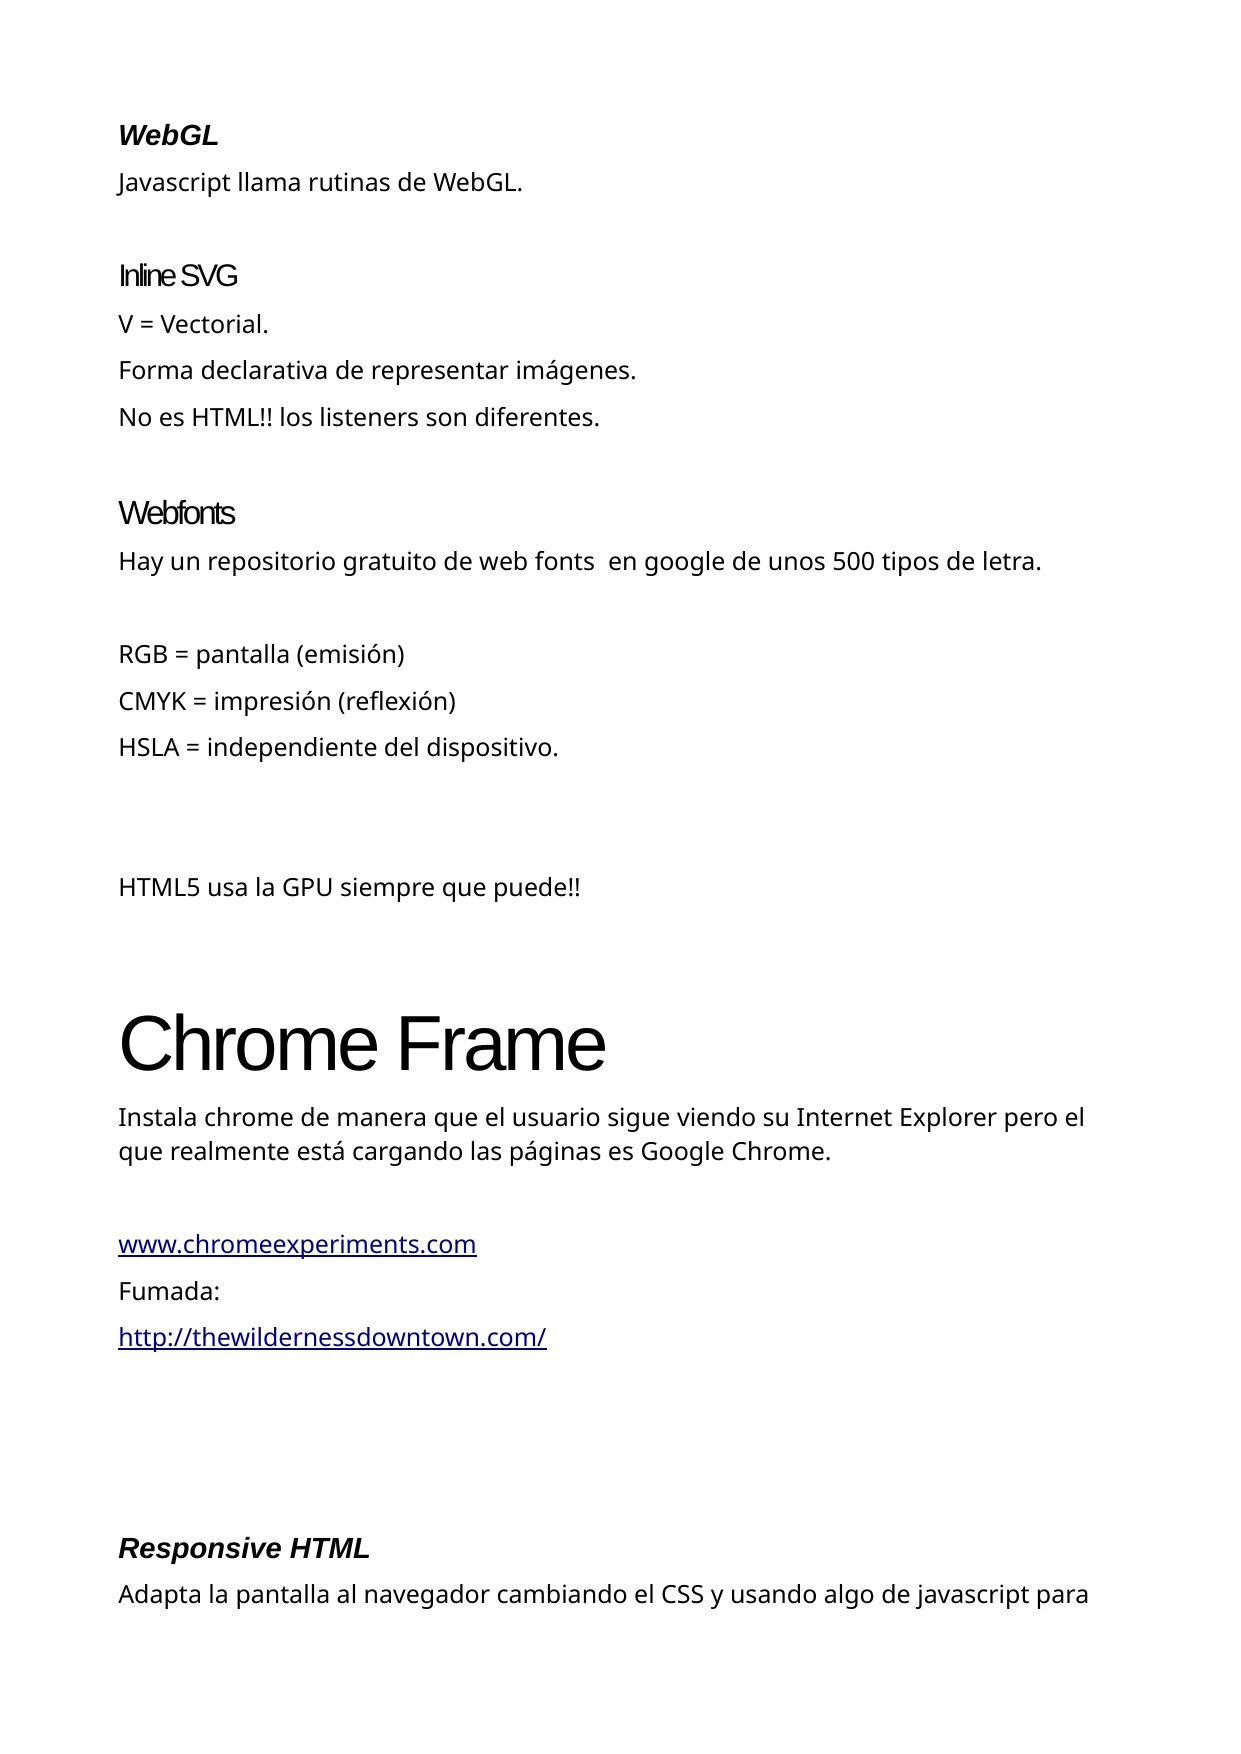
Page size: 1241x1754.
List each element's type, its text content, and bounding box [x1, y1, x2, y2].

text http://thewildernessdowntown.com/ [118, 1320, 1122, 1354]
text www.chromeexperiments.com [118, 1227, 1122, 1261]
text Forma declarativa de representar imágenes. [118, 353, 1122, 387]
text Webfonts [118, 493, 1122, 531]
subtitle WebGL [118, 118, 1122, 152]
text Javascript llama rutinas de WebGL. [118, 164, 1122, 198]
text Hay un repositorio gratuito de web fonts en google de unos 500 tipos de letra. [118, 544, 1122, 578]
text HTML5 usa la GPU siempre que puede!! [118, 870, 1122, 904]
text Adapta la pantalla al navegador cambiando el CSS y usando algo de javascript para [118, 1577, 1122, 1611]
text No es HTML!! los listeners son diferentes. [118, 399, 1122, 434]
text V = Vectorial. [118, 306, 1122, 341]
text Fumada: [118, 1273, 1122, 1307]
text Inline SVG [118, 257, 1122, 294]
subtitle Responsive HTML [118, 1531, 1122, 1564]
text Chrome Frame [118, 963, 1122, 1087]
text Instala chrome de manera que el usuario sigue viendo su Internet Explorer pero el que realmente está cargando las páginas es Google Chrome. [118, 1099, 1122, 1167]
text RGB = pantalla (emisión) [118, 637, 1122, 671]
text CMYK = impresión (reflexión) [118, 683, 1122, 718]
text HSLA = independiente del dispositivo. [118, 730, 1122, 764]
